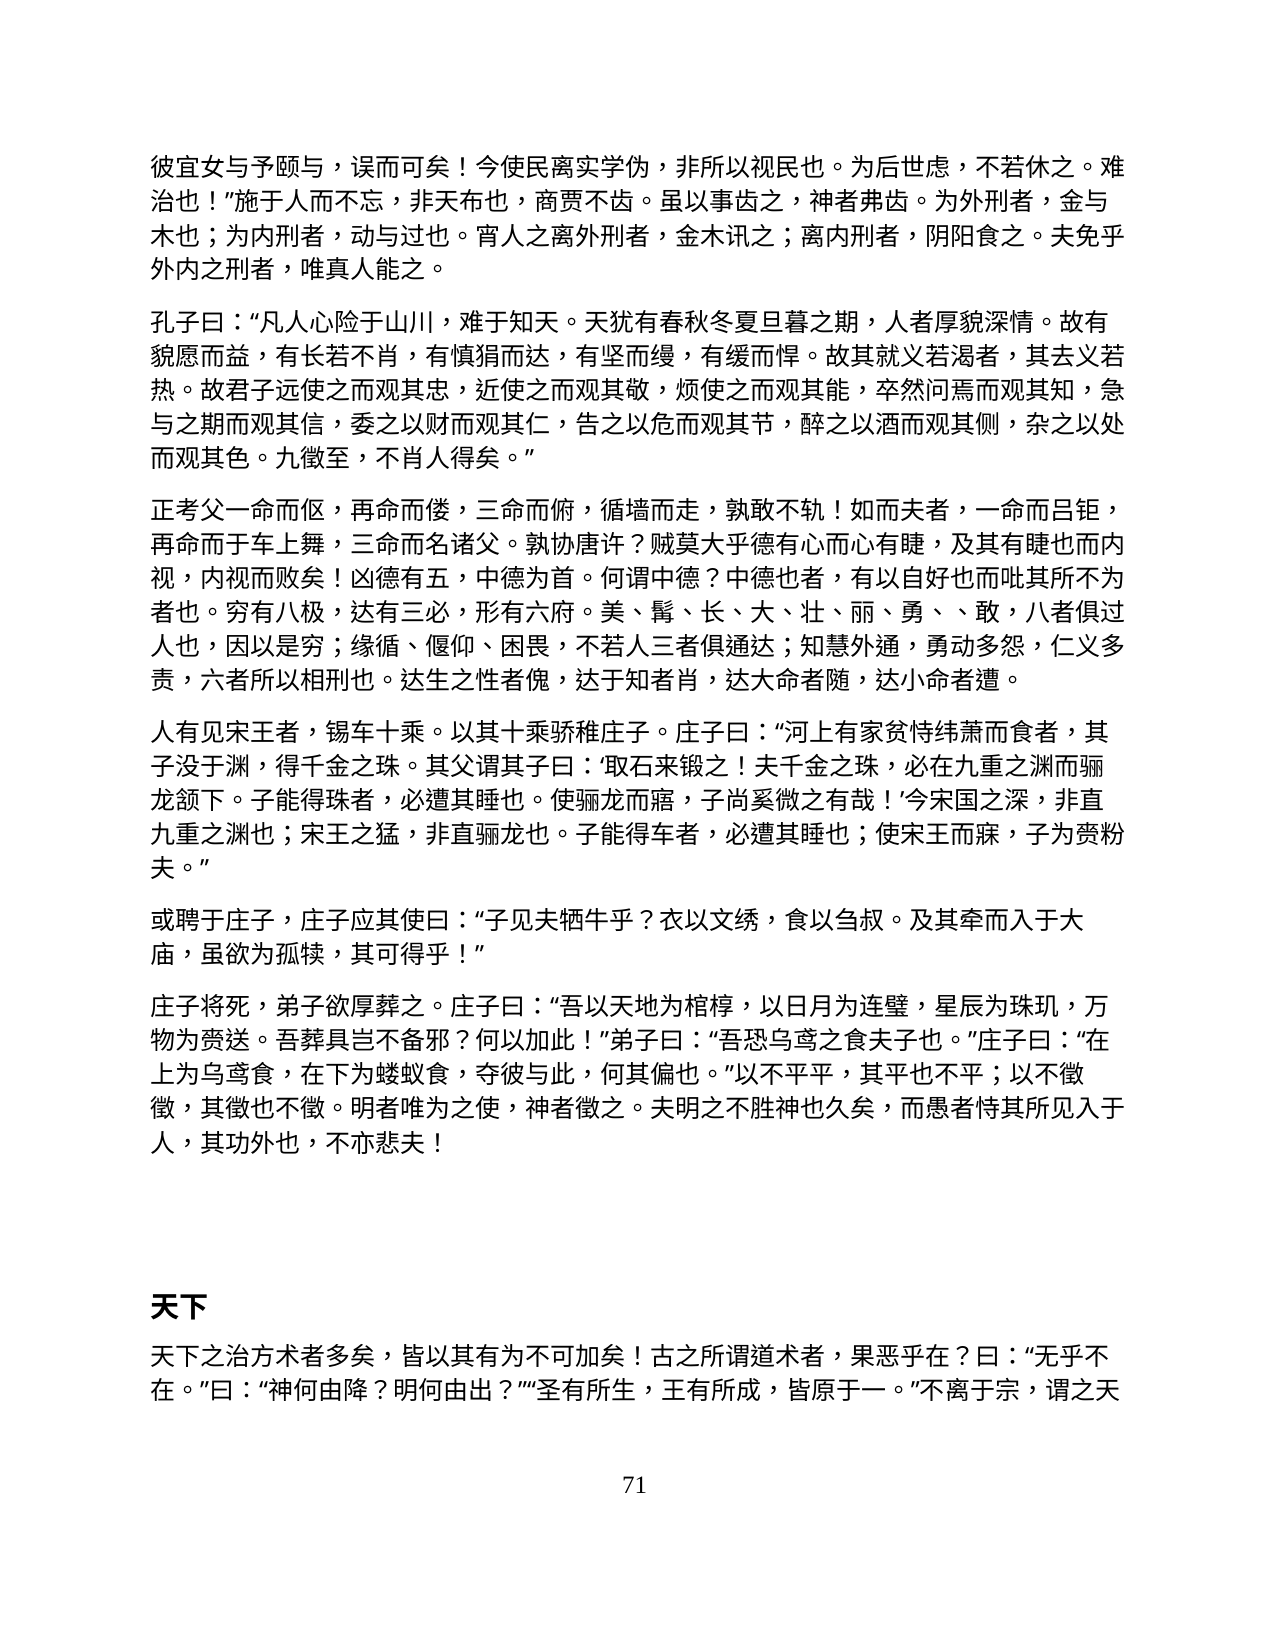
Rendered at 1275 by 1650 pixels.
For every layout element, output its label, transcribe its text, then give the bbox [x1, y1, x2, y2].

text 人有见宋王者，锡车十乘。以其十乘骄稚庄子。庄子曰：“河上有家贫恃纬萧而食者，其子没于渊，得千金之珠。其父谓其子曰：‘取石来锻之！夫千金之珠，必在九重之渊而骊龙颔下。子能得珠者，必遭其睡也。使骊龙而寤，子尚奚微之有哉！’今宋国之深，非直九重之渊也；宋王之猛，非直骊龙也。子能得车者，必遭其睡也；使宋王而寐，子为赍粉夫。” [150, 715, 1125, 885]
text 庄子将死，弟子欲厚葬之。庄子曰：“吾以天地为棺椁，以日月为连璧，星辰为珠玑，万物为赍送。吾葬具岂不备邪？何以加此！”弟子曰：“吾恐乌鸢之食夫子也。”庄子曰：“在上为乌鸢食，在下为蝼蚁食，夺彼与此，何其偏也。”以不平平，其平也不平；以不徵徵，其徵也不徵。明者唯为之使，神者徵之。夫明之不胜神也久矣，而愚者恃其所见入于人，其功外也，不亦悲夫！ [150, 989, 1125, 1159]
text 天下之治方术者多矣，皆以其有为不可加矣！古之所谓道术者，果恶乎在？曰：“无乎不在。”曰∶“神何由降？明何由出？”“圣有所生，王有所成，皆原于一。”不离于宗，谓之天 [150, 1339, 1125, 1407]
text 正考父一命而伛，再命而偻，三命而俯，循墙而走，孰敢不轨！如而夫者，一命而吕钜，再命而于车上舞，三命而名诸父。孰协唐许？贼莫大乎德有心而心有睫，及其有睫也而内视，内视而败矣！凶德有五，中德为首。何谓中德？中德也者，有以自好也而吡其所不为者也。穷有八极，达有三必，形有六府。美、髯、长、大、壮、丽、勇、、敢，八者俱过人也，因以是穷；缘循、偃仰、困畏，不若人三者俱通达；知慧外通，勇动多怨，仁义多责，六者所以相刑也。达生之性者傀，达于知者肖，达大命者随，达小命者遭。 [150, 492, 1125, 697]
subtitle 天下 [150, 1287, 1125, 1326]
text 孔子曰：“凡人心险于山川，难于知天。天犹有春秋冬夏旦暮之期，人者厚貌深情。故有貌愿而益，有长若不肖，有慎狷而达，有坚而缦，有缓而悍。故其就义若渴者，其去义若热。故君子远使之而观其忠，近使之而观其敬，烦使之而观其能，卒然问焉而观其知，急与之期而观其信，委之以财而观其仁，告之以危而观其节，醉之以酒而观其侧，杂之以处而观其色。九徵至，不肖人得矣。” [150, 304, 1125, 474]
text 彼宜女与予颐与，误而可矣！今使民离实学伪，非所以视民也。为后世虑，不若休之。难治也！”施于人而不忘，非天布也，商贾不齿。虽以事齿之，神者弗齿。为外刑者，金与木也；为内刑者，动与过也。宵人之离外刑者，金木讯之；离内刑者，阴阳食之。夫免乎外内之刑者，唯真人能之。 [150, 150, 1125, 286]
text 或聘于庄子，庄子应其使曰：“子见夫牺牛乎？衣以文绣，食以刍叔。及其牵而入于大庙，虽欲为孤犊，其可得乎！” [150, 903, 1125, 971]
